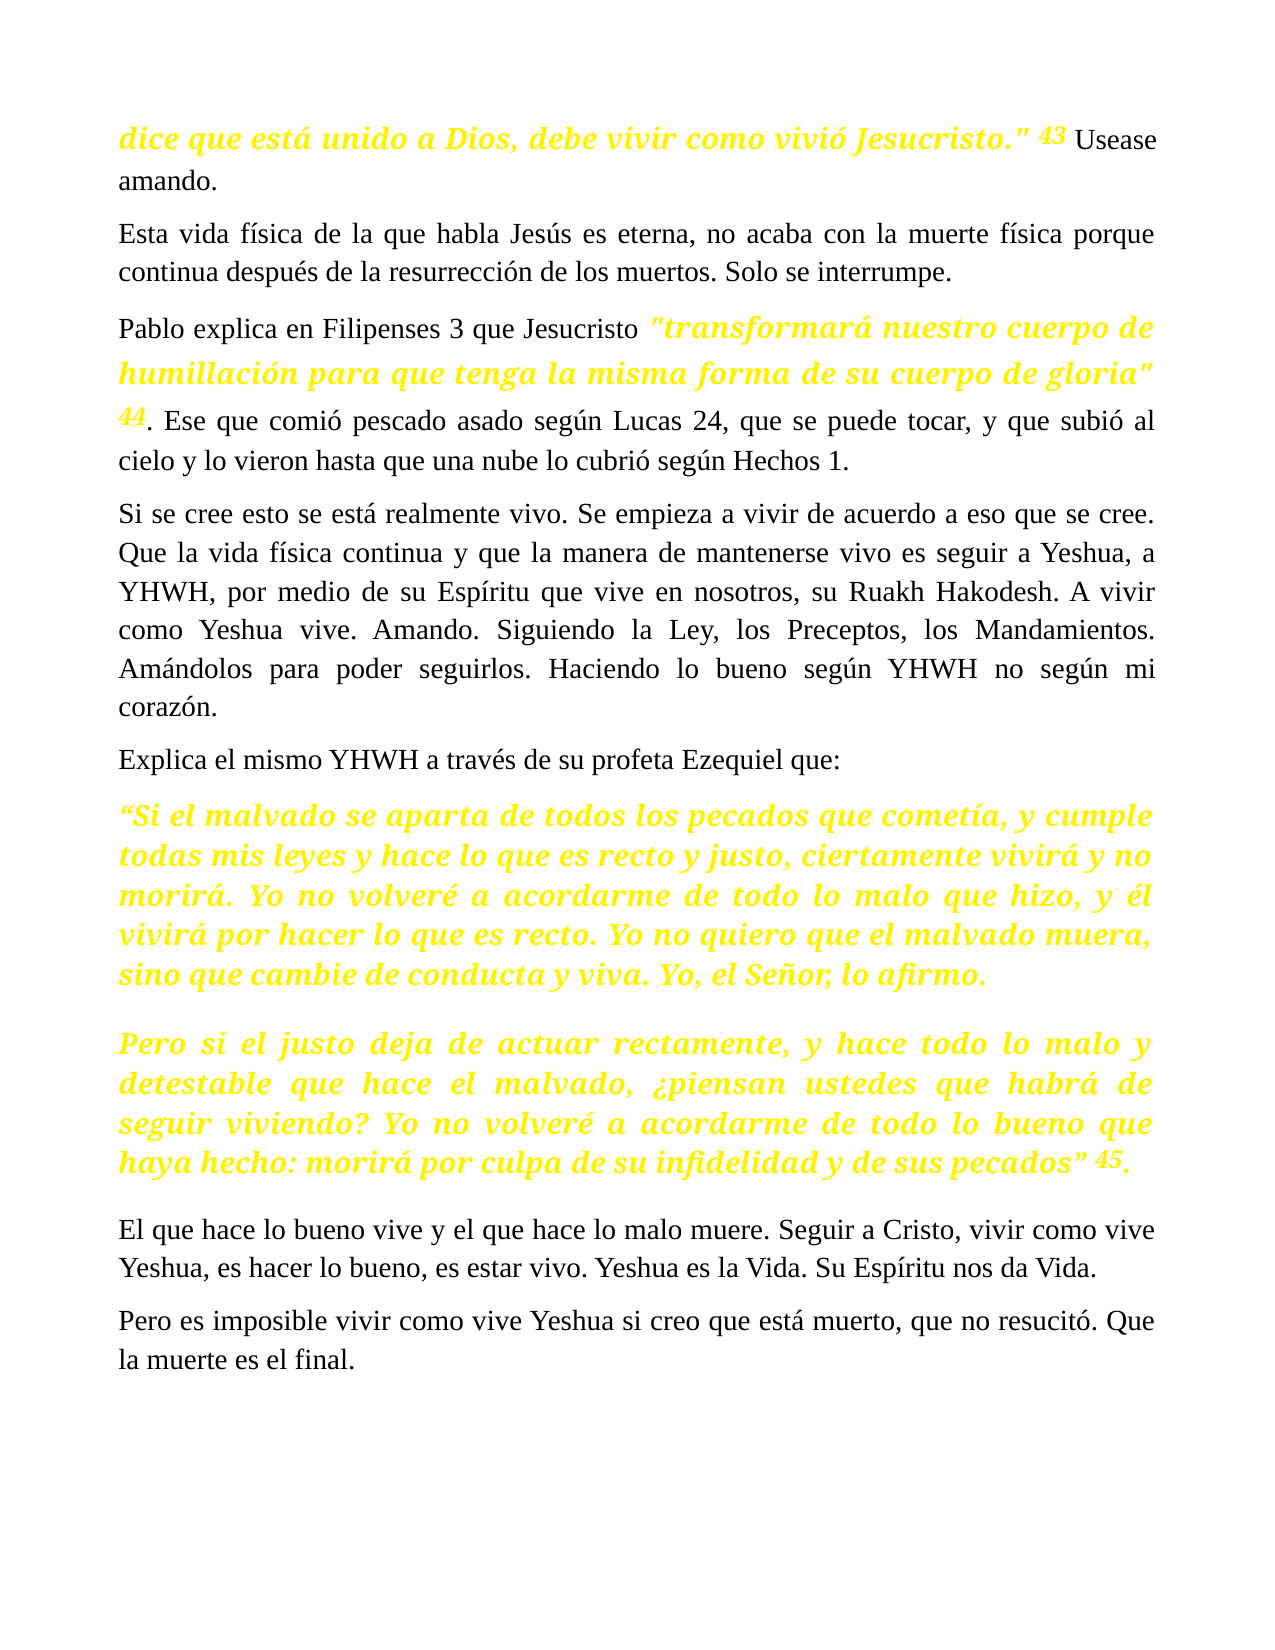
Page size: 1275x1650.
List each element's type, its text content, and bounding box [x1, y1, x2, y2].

text Pero es imposible vivir como vive Yeshua si creo que está muerto, que no resucitó. Que la muerte es el final. [118, 1303, 1157, 1376]
text “Si el malvado se aparta de todos los pecados que cometía, y cumple todas mis leyes y hace lo que es recto y justo, ciertamente vivirá y no morirá. Yo no volveré a acordarme de todo lo malo que hizo, y él vivirá por hacer lo que es recto. Yo no quiero que el malvado muera, sino que cambie de conducta y viva. Yo, el Señor, lo afirmo. [118, 796, 1157, 994]
text Pablo explica en Filipenses 3 que Jesucristo "transformará nuestro cuerpo de humillación para que tenga la misma forma de su cuerpo de gloria" . Ese que comió pescado asado según Lucas 24, que se puede tocar, y que subió al cielo y lo vieron hasta que una nube lo cubrió según Hechos 1. [118, 308, 1157, 477]
text Pero si el justo deja de actuar rectamente, y hace todo lo malo y detestable que hace el malvado, ¿piensan ustedes que habrá de seguir viviendo? Yo no volveré a acordarme de todo lo bueno que haya hecho: morirá por culpa de su infidelidad y de sus pecados” . [118, 1023, 1157, 1182]
text Si se cree esto se está realmente vivo. Se empieza a vivir de acuerdo a eso que se cree. Que la vida física continua y que la manera de mantenerse vivo es seguir a Yeshua, a YHWH, por medio de su Espíritu que vive en nosotros, su Ruakh Hakodesh. A vivir como Yeshua vive. Amando. Siguiendo la Ley, los Preceptos, los Mandamientos. Amándolos para poder seguirlos. Haciendo lo bueno según YHWH no según mi corazón. [118, 497, 1157, 723]
text Explica el mismo YHWH a través de su profeta Ezequiel que: [118, 742, 1157, 776]
text El que hace lo bueno vive y el que hace lo malo muere. Seguir a Cristo, vivir como vive Yeshua, es hacer lo bueno, es estar vivo. Yeshua es la Vida. Su Espíritu nos da Vida. [118, 1212, 1157, 1284]
text dice que está unido a Dios, debe vivir como vivió Jesucristo." Usease amando. [118, 118, 1157, 196]
text Esta vida física de la que habla Jesús es eterna, no acaba con la muerte física porque continua después de la resurrección de los muertos. Solo se interrumpe. [118, 216, 1157, 288]
